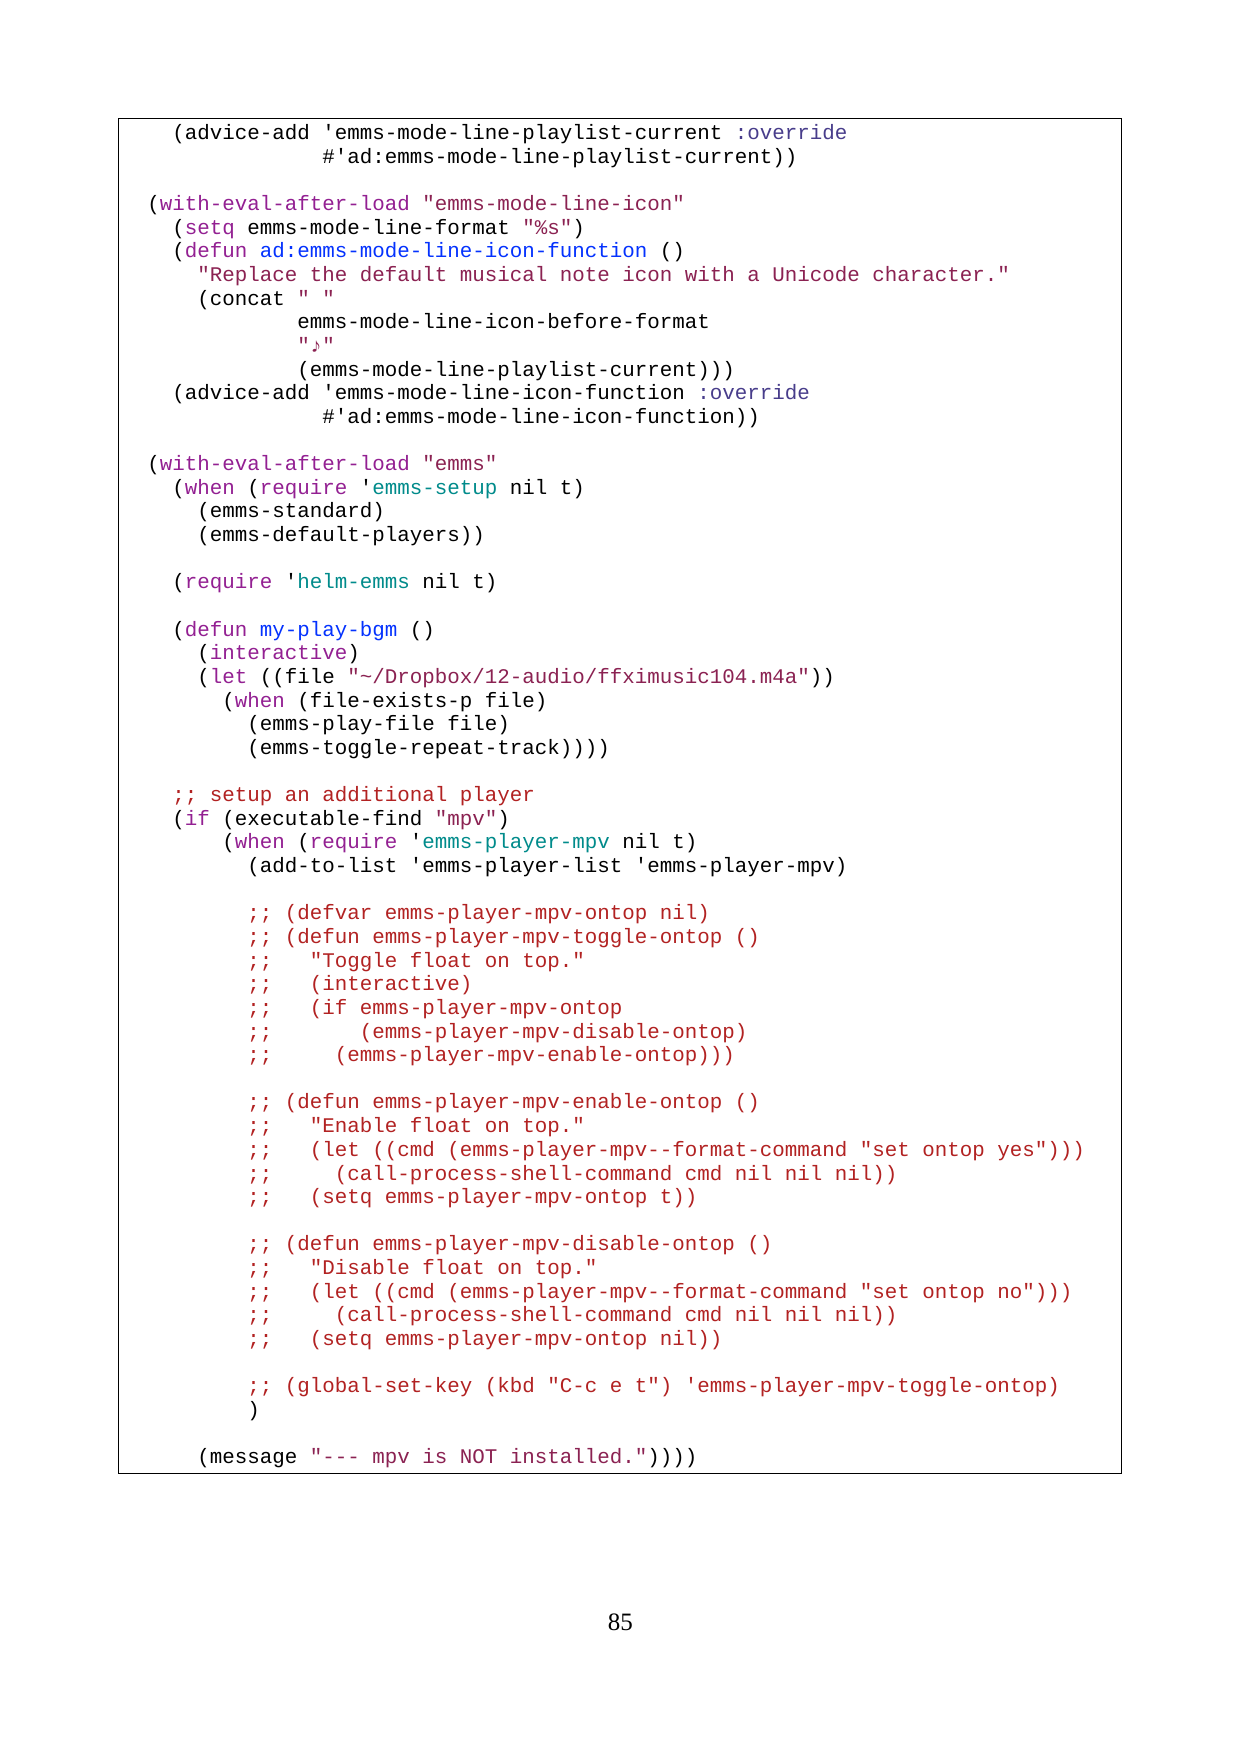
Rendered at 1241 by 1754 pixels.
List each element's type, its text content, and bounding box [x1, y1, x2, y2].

text ) [119, 1395, 1121, 1419]
text ;; (call-process-shell-command cmd nil nil nil)) [119, 1158, 1121, 1182]
text (require 'helm-emms nil t) [119, 567, 1121, 591]
text ;; (call-process-shell-command cmd nil nil nil)) [119, 1300, 1121, 1324]
text (message "--- mpv is NOT installed.")))) [119, 1442, 1121, 1473]
text (when (require 'emms-setup nil t) [119, 473, 1121, 496]
text (with-eval-after-load "emms-mode-line-icon" [119, 189, 1121, 213]
text (when (file-exists-p file) [119, 686, 1121, 709]
text ;; (let ((cmd (emms-player-mpv--format-command "set ontop yes"))) [119, 1135, 1121, 1158]
text (let ((file "~/Dropbox/12-audio/ffximusic104.m4a")) [119, 662, 1121, 686]
text ;; (defun emms-player-mpv-disable-ontop () [119, 1229, 1121, 1253]
text (emms-mode-line-playlist-current))) [119, 354, 1121, 378]
text ;; "Toggle float on top." [119, 946, 1121, 969]
text ;; setup an additional player [119, 780, 1121, 804]
text "♪" [119, 331, 1121, 354]
text (interactive) [119, 638, 1121, 662]
text (emms-default-players)) [119, 520, 1121, 544]
text ;; (let ((cmd (emms-player-mpv--format-command "set ontop no"))) [119, 1277, 1121, 1300]
text ;; (if emms-player-mpv-ontop [119, 993, 1121, 1017]
text (advice-add 'emms-mode-line-playlist-current :override [119, 119, 1121, 142]
text (add-to-list 'emms-player-list 'emms-player-mpv) [119, 851, 1121, 875]
text ;; (defvar emms-player-mpv-ontop nil) [119, 898, 1121, 922]
text #'ad:emms-mode-line-playlist-current)) [119, 142, 1121, 165]
text (emms-standard) [119, 496, 1121, 520]
text ;; (emms-player-mpv-enable-ontop))) [119, 1040, 1121, 1064]
text ;; (defun emms-player-mpv-enable-ontop () [119, 1088, 1121, 1111]
text ;; (setq emms-player-mpv-ontop t)) [119, 1182, 1121, 1206]
text ;; "Disable float on top." [119, 1253, 1121, 1277]
text "Replace the default musical note icon with a Unicode character." [119, 260, 1121, 284]
text ;; (defun emms-player-mpv-toggle-ontop () [119, 922, 1121, 946]
text #'ad:emms-mode-line-icon-function)) [119, 402, 1121, 426]
text (when (require 'emms-player-mpv nil t) [119, 827, 1121, 851]
text (emms-toggle-repeat-track)))) [119, 733, 1121, 757]
text ;; (global-set-key (kbd "C-c e t") 'emms-player-mpv-toggle-ontop) [119, 1371, 1121, 1395]
text (if (executable-find "mpv") [119, 804, 1121, 827]
text ;; (interactive) [119, 969, 1121, 993]
text emms-mode-line-icon-before-format [119, 307, 1121, 331]
text ;; "Enable float on top." [119, 1111, 1121, 1135]
text (emms-play-file file) [119, 709, 1121, 733]
text (setq emms-mode-line-format "%s") [119, 213, 1121, 236]
text (concat " " [119, 284, 1121, 307]
text (with-eval-after-load "emms" [119, 449, 1121, 473]
text (advice-add 'emms-mode-line-icon-function :override [119, 378, 1121, 402]
text ;; (emms-player-mpv-disable-ontop) [119, 1017, 1121, 1040]
text (defun my-play-bgm () [119, 615, 1121, 638]
text ;; (setq emms-player-mpv-ontop nil)) [119, 1324, 1121, 1348]
text (defun ad:emms-mode-line-icon-function () [119, 236, 1121, 260]
